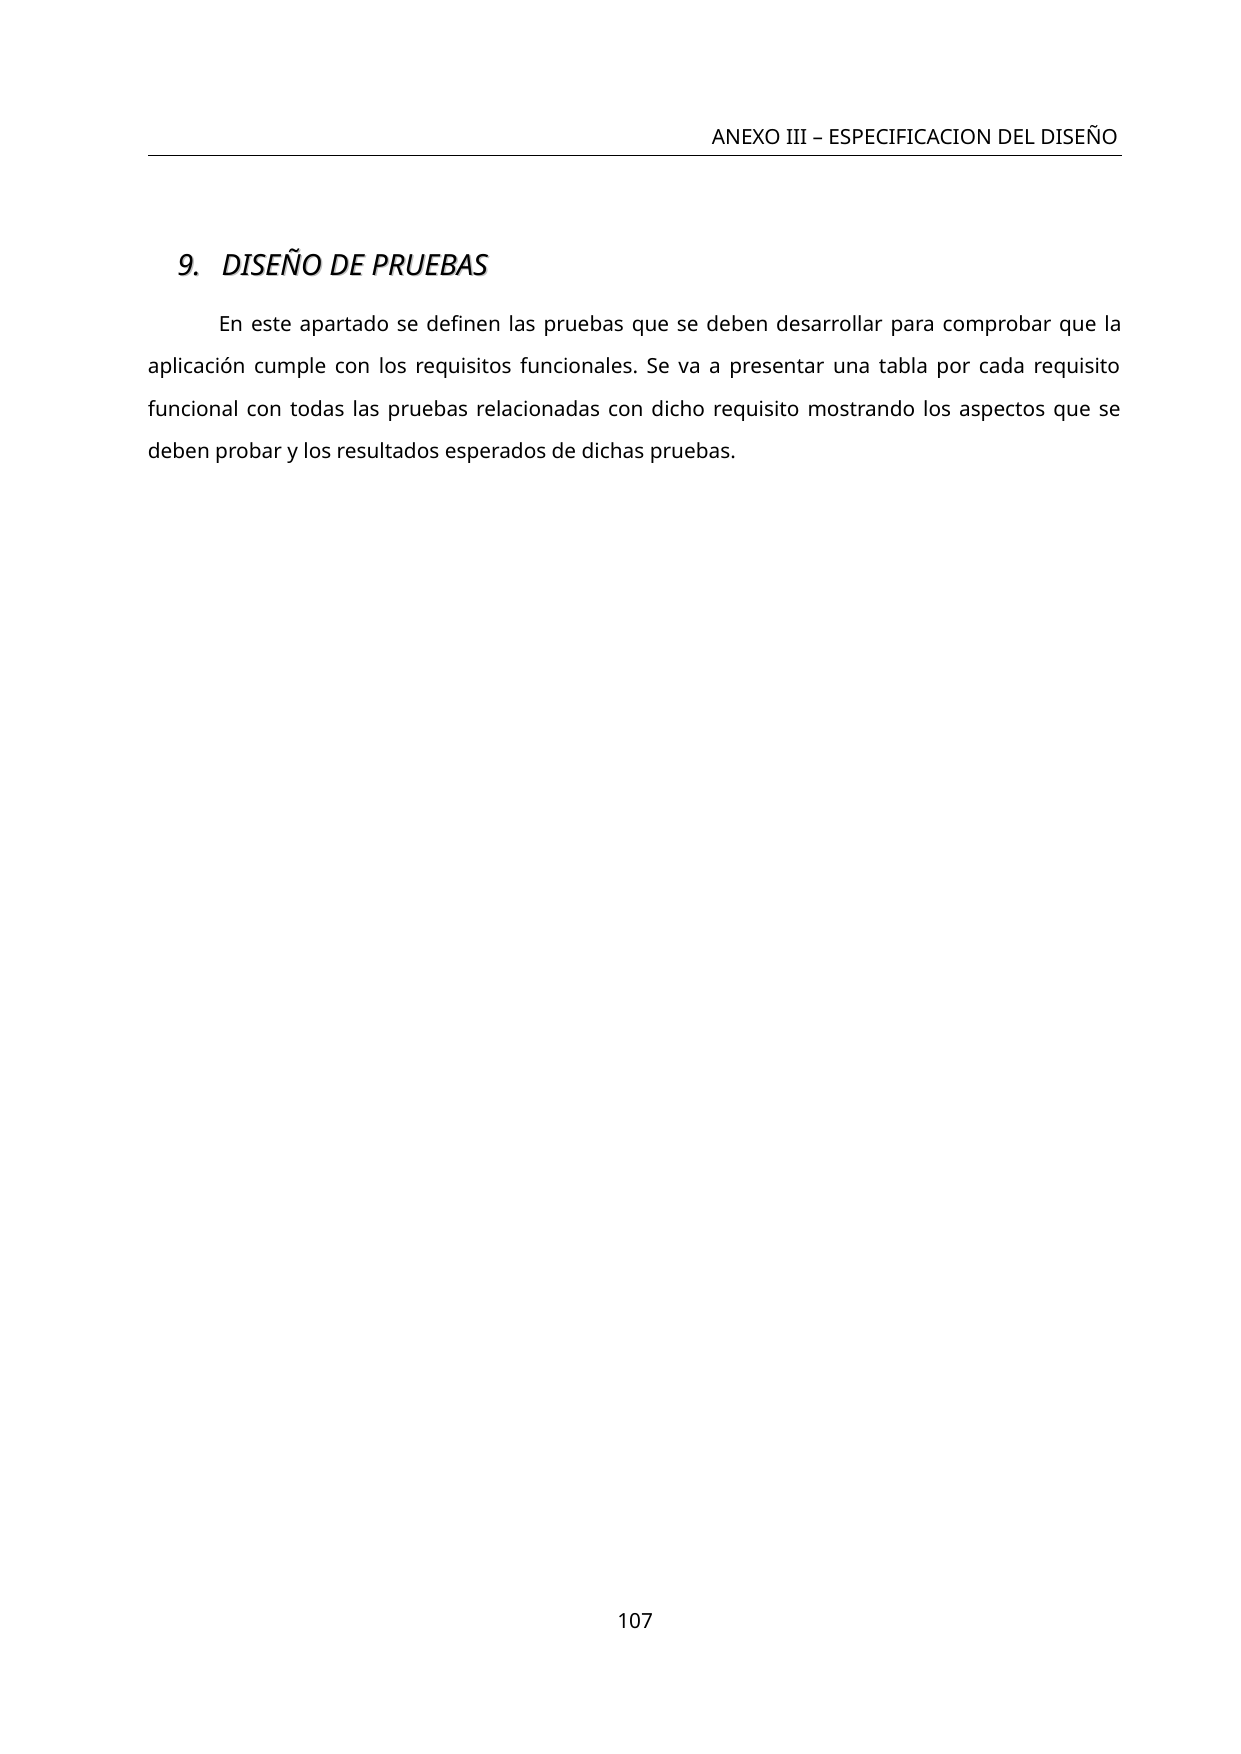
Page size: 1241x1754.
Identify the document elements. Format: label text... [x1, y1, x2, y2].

text En este apartado se definen las pruebas que se deben desarrollar para comprobar que la aplicación cumple con los requisitos funcionales. Se va a presentar una tabla por cada requisito funcional con todas las pruebas relacionadas con dicho requisito mostrando los aspectos que se deben probar y los resultados esperados de dichas pruebas. [148, 309, 1122, 465]
subtitle DISEÑO DE PRUEBAS [177, 244, 1122, 284]
